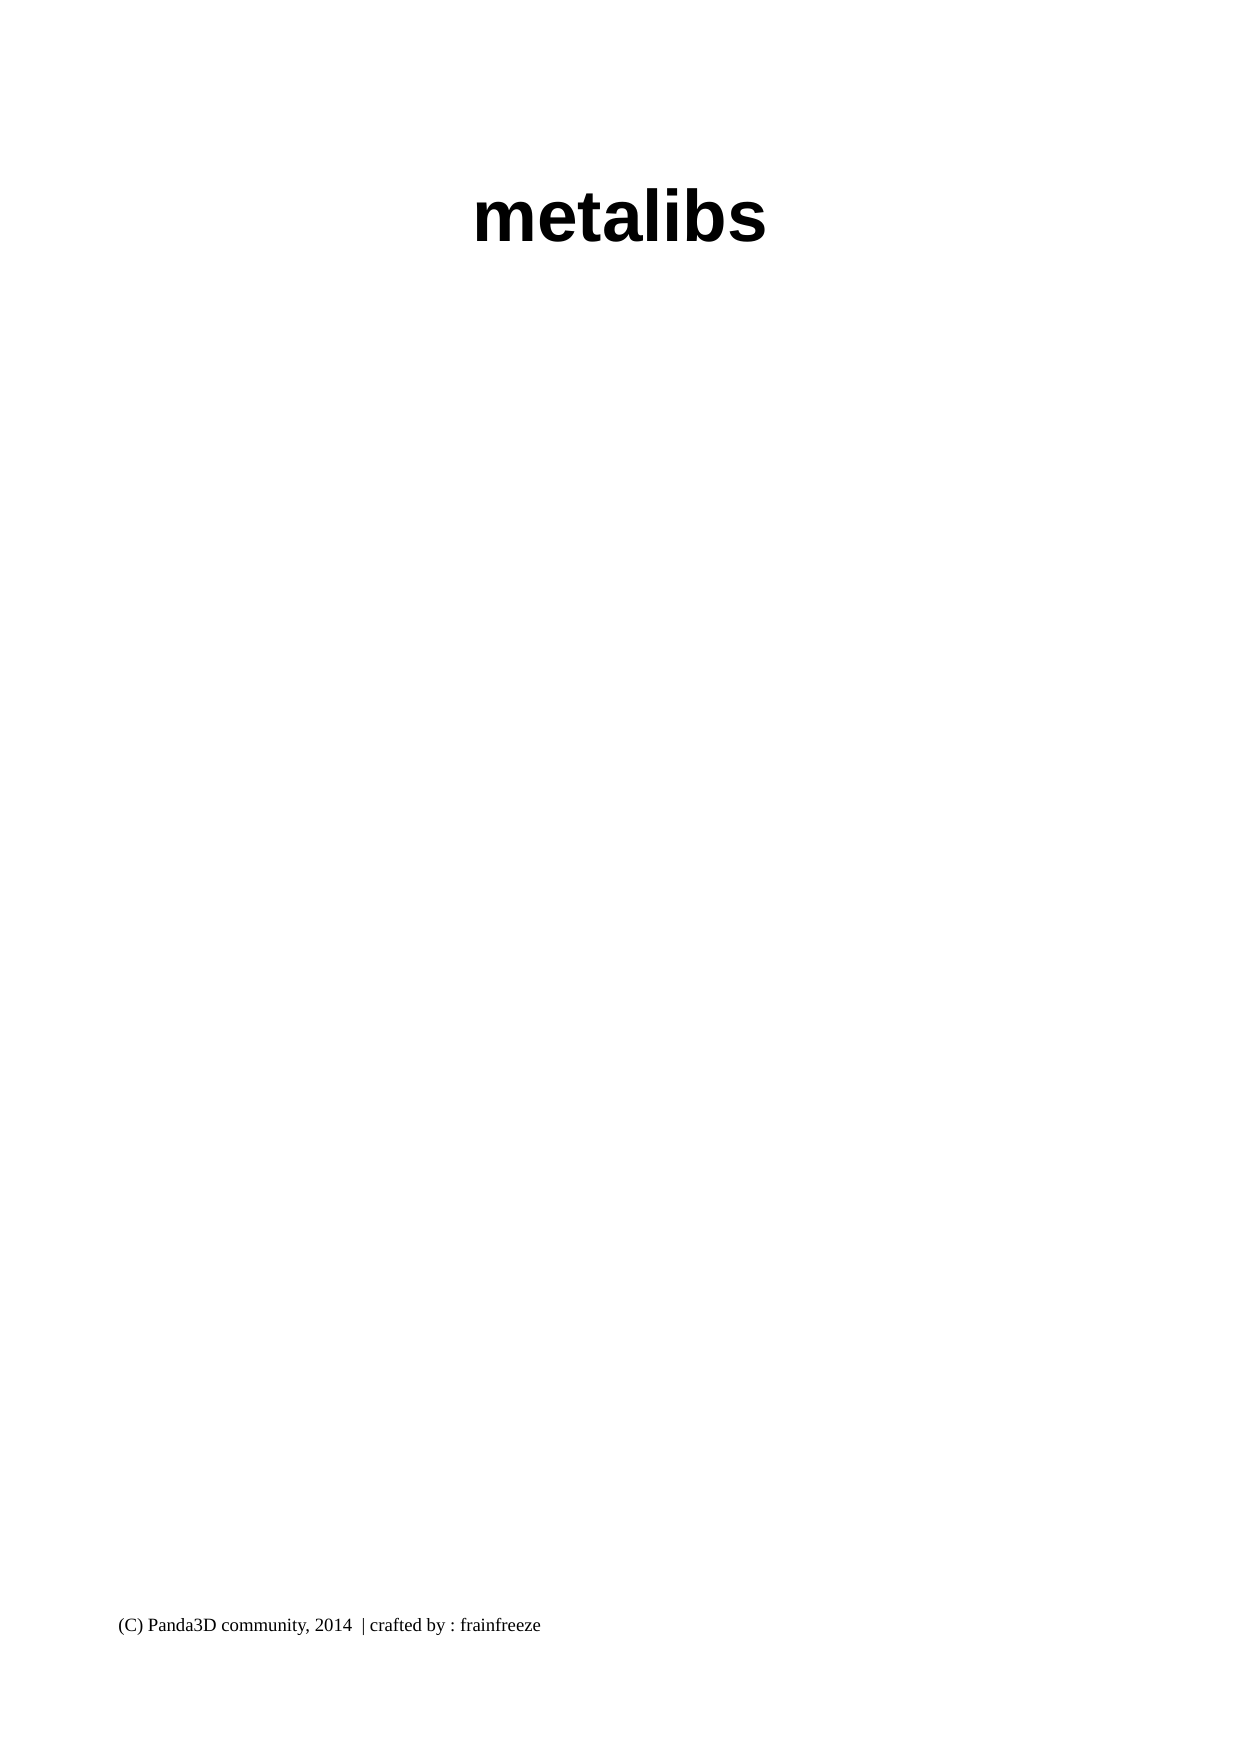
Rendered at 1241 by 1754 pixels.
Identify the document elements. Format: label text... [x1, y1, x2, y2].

subtitle metalibs [118, 173, 1122, 257]
